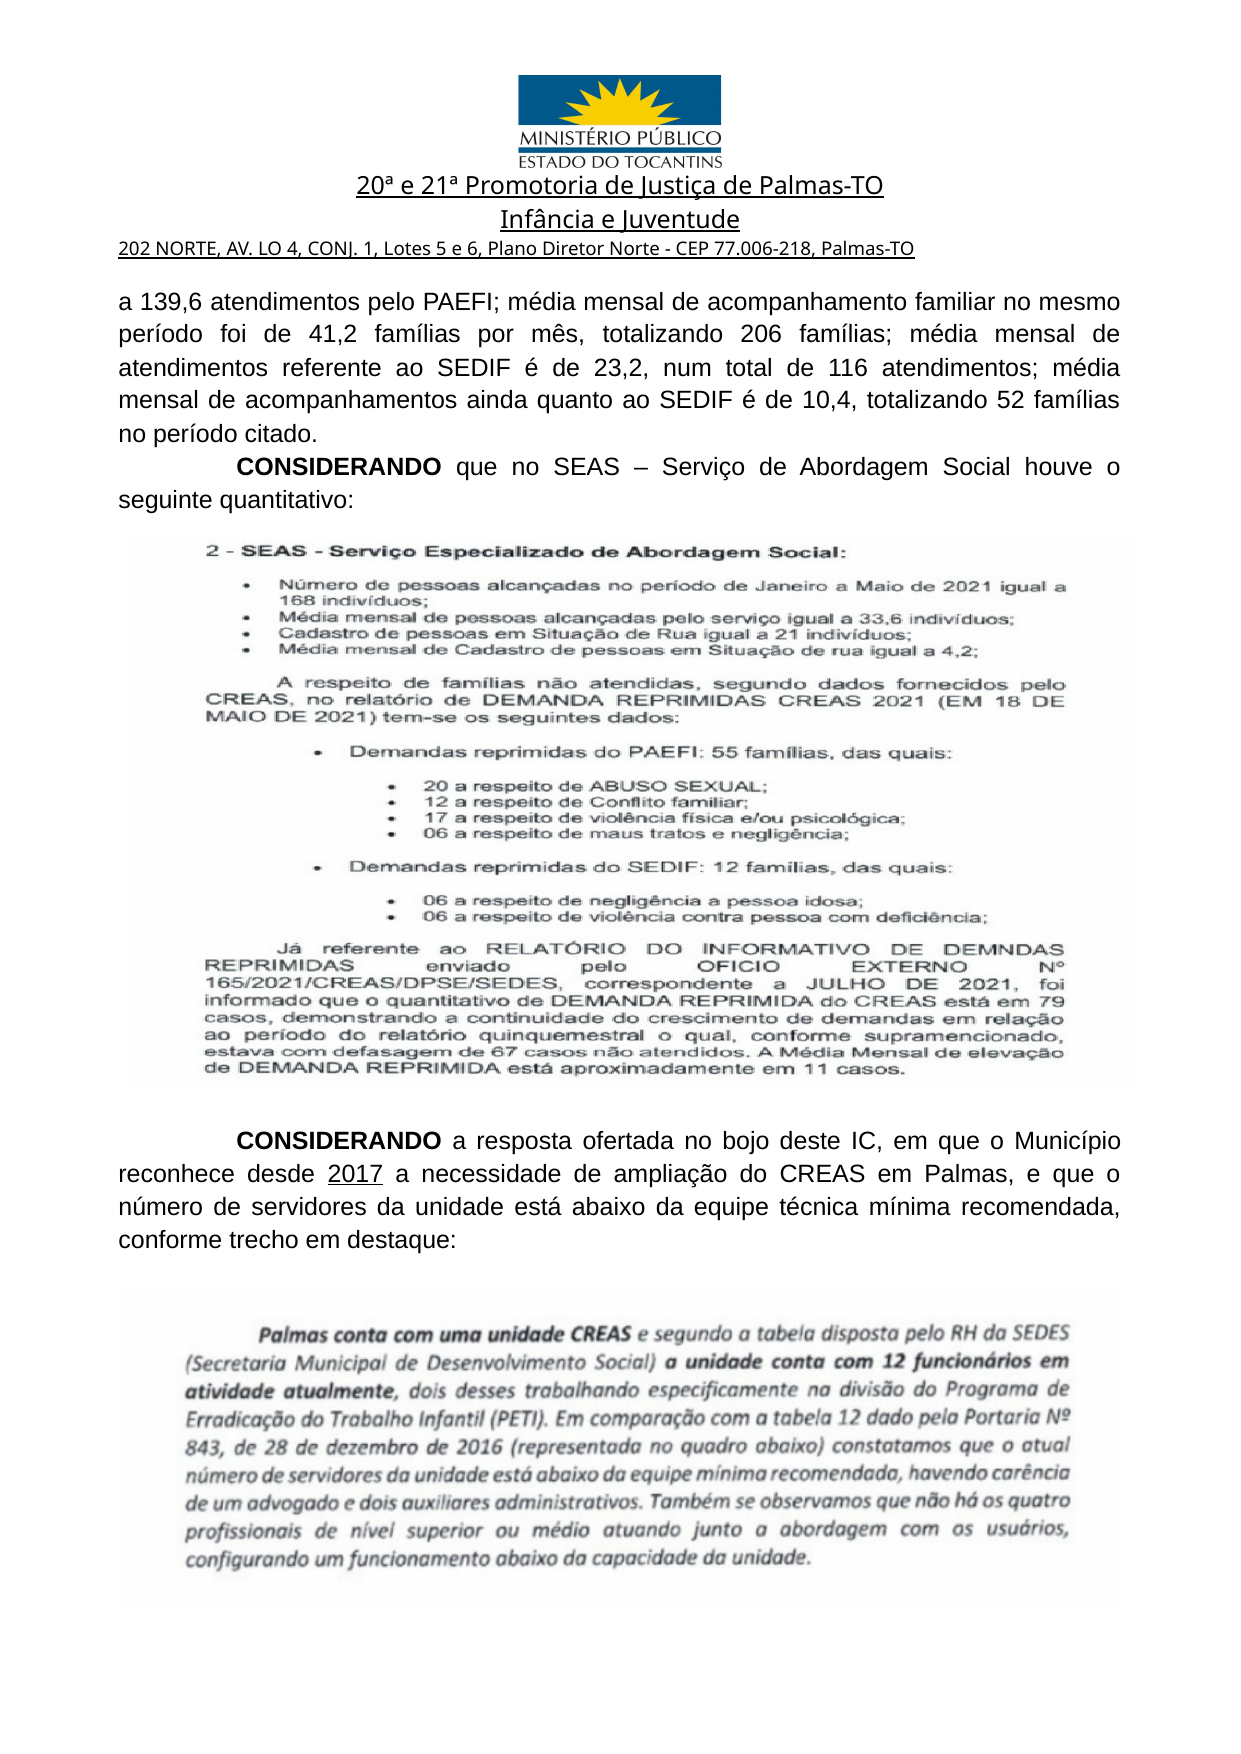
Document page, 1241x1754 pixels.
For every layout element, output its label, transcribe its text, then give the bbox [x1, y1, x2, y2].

text CONSIDERANDO a resposta ofertada no bojo deste IC, em que o Município reconhece desde 2017 a necessidade de ampliação do CREAS em Palmas, e que o número de servidores da unidade está abaixo da equipe técnica mínima recomendada, conforme trecho em destaque: [118, 1126, 1122, 1253]
picture [127, 537, 1132, 1089]
picture [518, 75, 722, 168]
text CONSIDERANDO que no SEAS – Serviço de Abordagem Social houve o seguinte quantitativo: [118, 452, 1122, 513]
picture [118, 1290, 1123, 1605]
text a 139,6 atendimentos pelo PAEFI; média mensal de acompanhamento familiar no mesmo período foi de 41,2 famílias por mês, totalizando 206 famílias; média mensal de atendimentos referente ao SEDIF é de 23,2, num total de 116 atendimentos; média mensal de acompanhamentos ainda quanto ao SEDIF é de 10,4, totalizando 52 famílias no período citado. [118, 286, 1122, 447]
